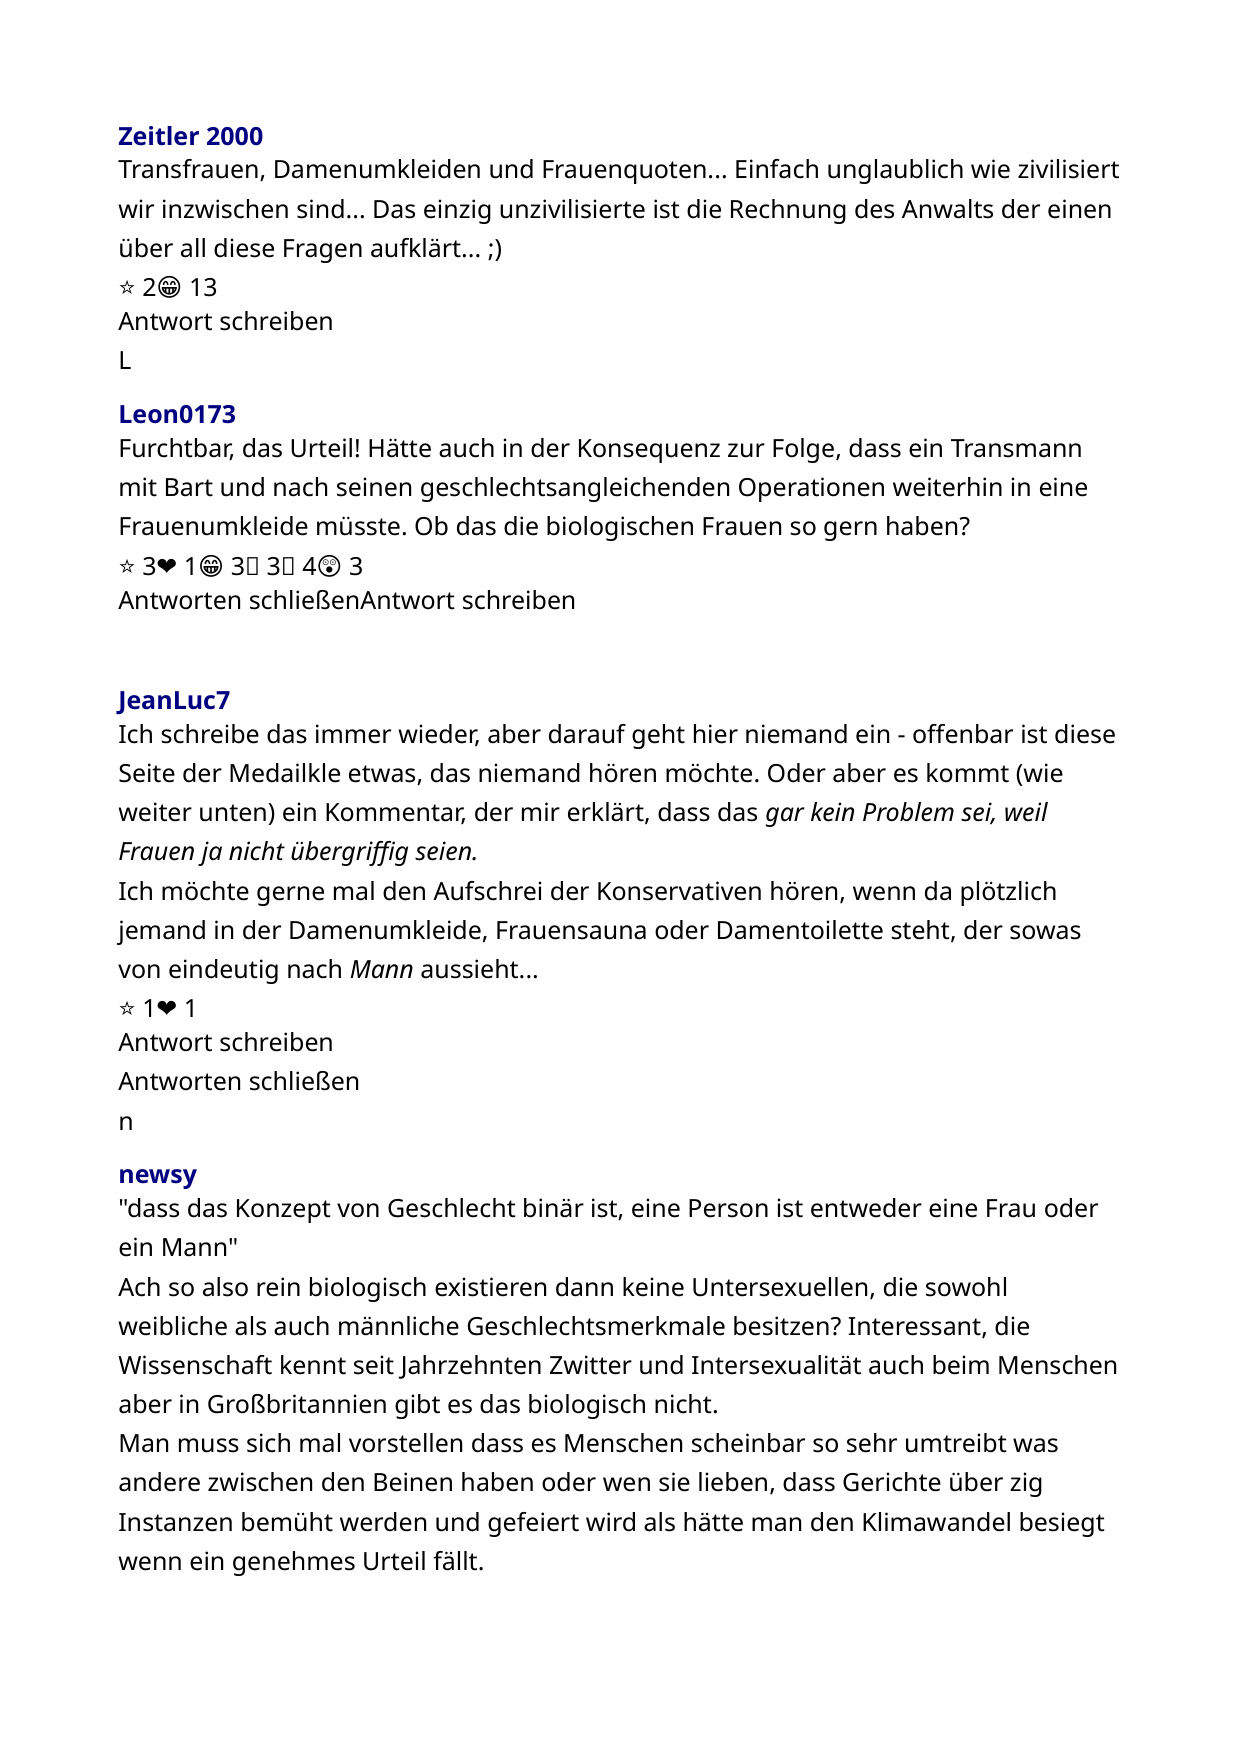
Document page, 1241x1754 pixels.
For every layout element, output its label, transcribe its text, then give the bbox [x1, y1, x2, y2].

subtitle JeanLuc7 [118, 682, 1122, 717]
text Antwort schreiben [118, 1025, 1122, 1059]
text L [118, 343, 1122, 377]
subtitle Leon0173 [118, 397, 1122, 431]
text Ach so also rein biologisch existieren dann keine Untersexuellen, die sowohl weibliche als auch männliche Geschlechtsmerkmale besitzen? Interessant, die Wissenschaft kennt seit Jahrzehnten Zwitter und Intersexualität auch beim Menschen aber in Großbritannien gibt es das biologisch nicht. [118, 1269, 1122, 1421]
text ⭐️ 3❤️ 1😁 3🙁 3🤨 4😲 3 [118, 548, 1122, 582]
text Antworten schließen [118, 1064, 1122, 1098]
text Ich schreibe das immer wieder, aber darauf geht hier niemand ein - offenbar ist diese Seite der Medailkle etwas, das niemand hören möchte. Oder aber es kommt (wie weiter unten) ein Kommentar, der mir erklärt, dass das gar kein Problem sei, weil Frauen ja nicht übergriffig seien. [118, 717, 1122, 868]
text Furchtbar, das Urteil! Hätte auch in der Konsequenz zur Folge, dass ein Transmann mit Bart und nach seinen geschlechtsangleichenden Operationen weiterhin in eine Frauenumkleide müsste. Ob das die biologischen Frauen so gern haben? [118, 431, 1122, 543]
text Man muss sich mal vorstellen dass es Menschen scheinbar so sehr umtreibt was andere zwischen den Beinen haben oder wen sie lieben, dass Gerichte über zig Instanzen bemüht werden und gefeiert wird als hätte man den Klimawandel besiegt wenn ein genehmes Urteil fällt. [118, 1426, 1122, 1577]
text Ich möchte gerne mal den Aufschrei der Konservativen hören, wenn da plötzlich jemand in der Damenumkleide, Frauensauna oder Damentoilette steht, der sowas von eindeutig nach Mann aussieht... [118, 873, 1122, 986]
text ⭐️ 2😁 13 [118, 270, 1122, 304]
text Transfrauen, Damenumkleiden und Frauenquoten... Einfach unglaublich wie zivilisiert wir inzwischen sind... Das einzig unzivilisierte ist die Rechnung des Anwalts der einen über all diese Fragen aufklärt... ;) [118, 152, 1122, 264]
text ⭐️ 1❤️ 1 [118, 991, 1122, 1025]
text Antworten schließenAntwort schreiben [118, 582, 1122, 616]
subtitle Zeitler 2000 [118, 118, 1122, 152]
text Antwort schreiben [118, 304, 1122, 338]
text "dass das Konzept von Geschlecht binär ist, eine Person ist entweder eine Frau oder ein Mann" [118, 1191, 1122, 1264]
text n [118, 1103, 1122, 1137]
subtitle newsy [118, 1157, 1122, 1191]
